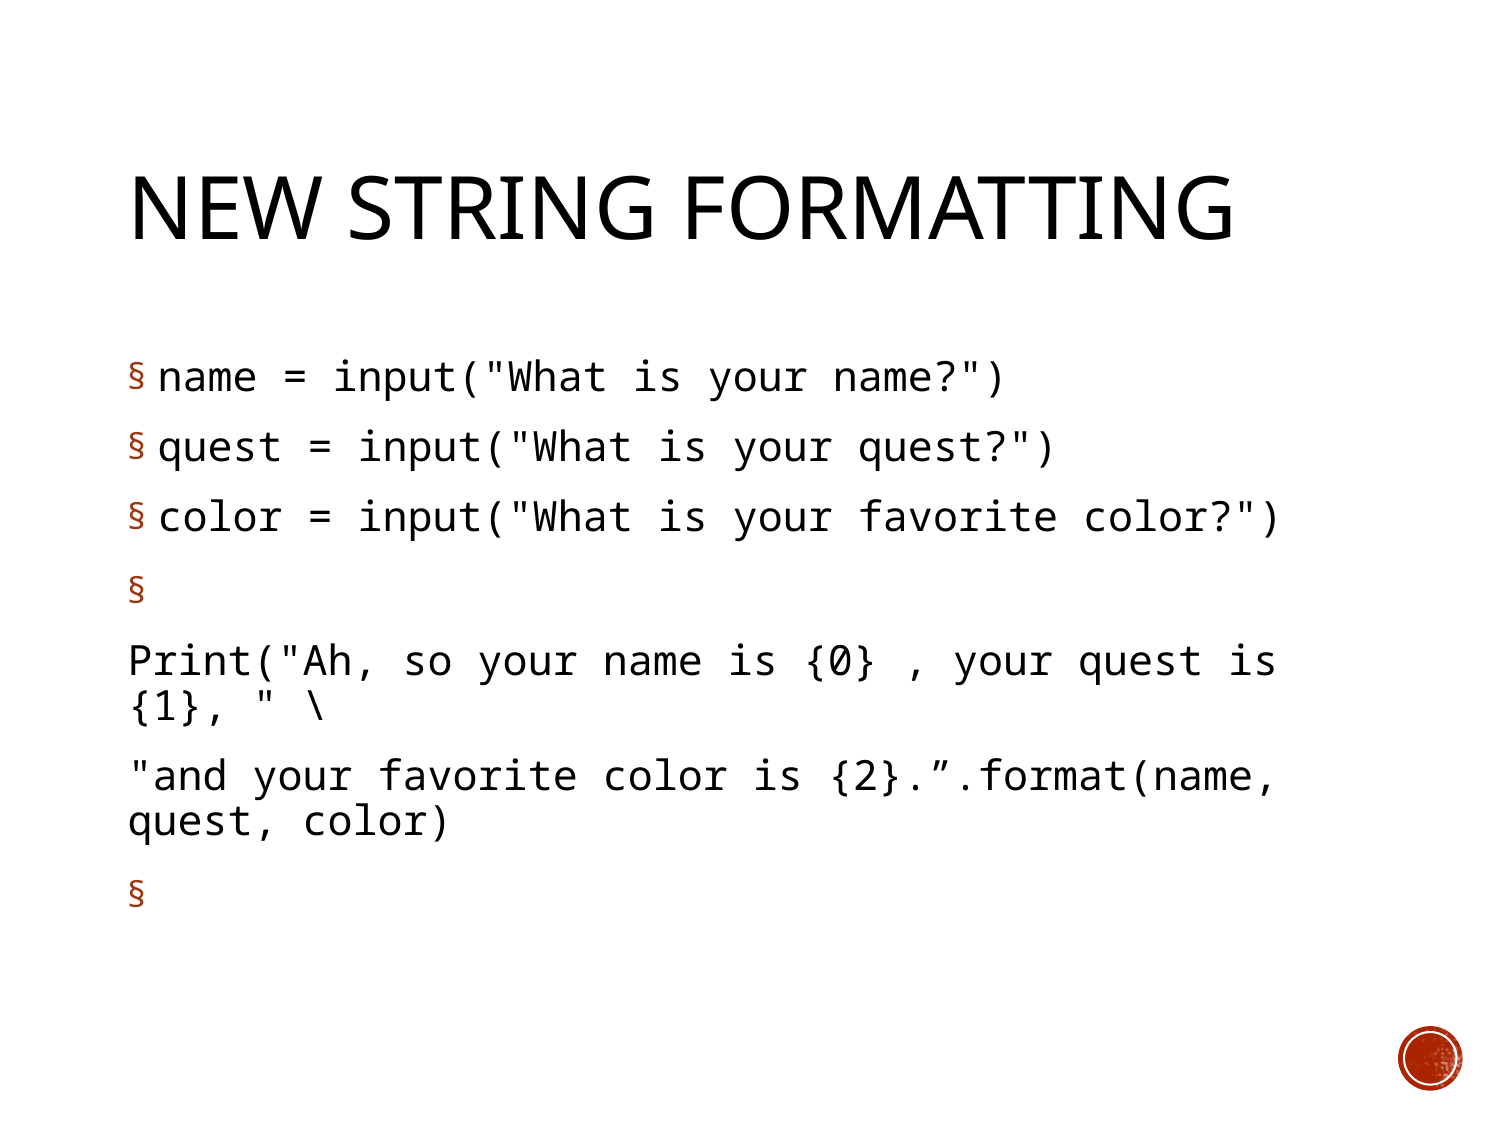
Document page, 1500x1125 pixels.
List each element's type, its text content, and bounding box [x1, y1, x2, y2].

list name = input("What is your name?") quest = input("What is your quest?") color = input("What is your favorite color?") Print("Ah, so your name is {0} , your quest is {1}, " \ "and your favorite color is {2}.”.format(name, quest, color) [112, 348, 1388, 1013]
title NEW String Formatting [112, 79, 1388, 344]
